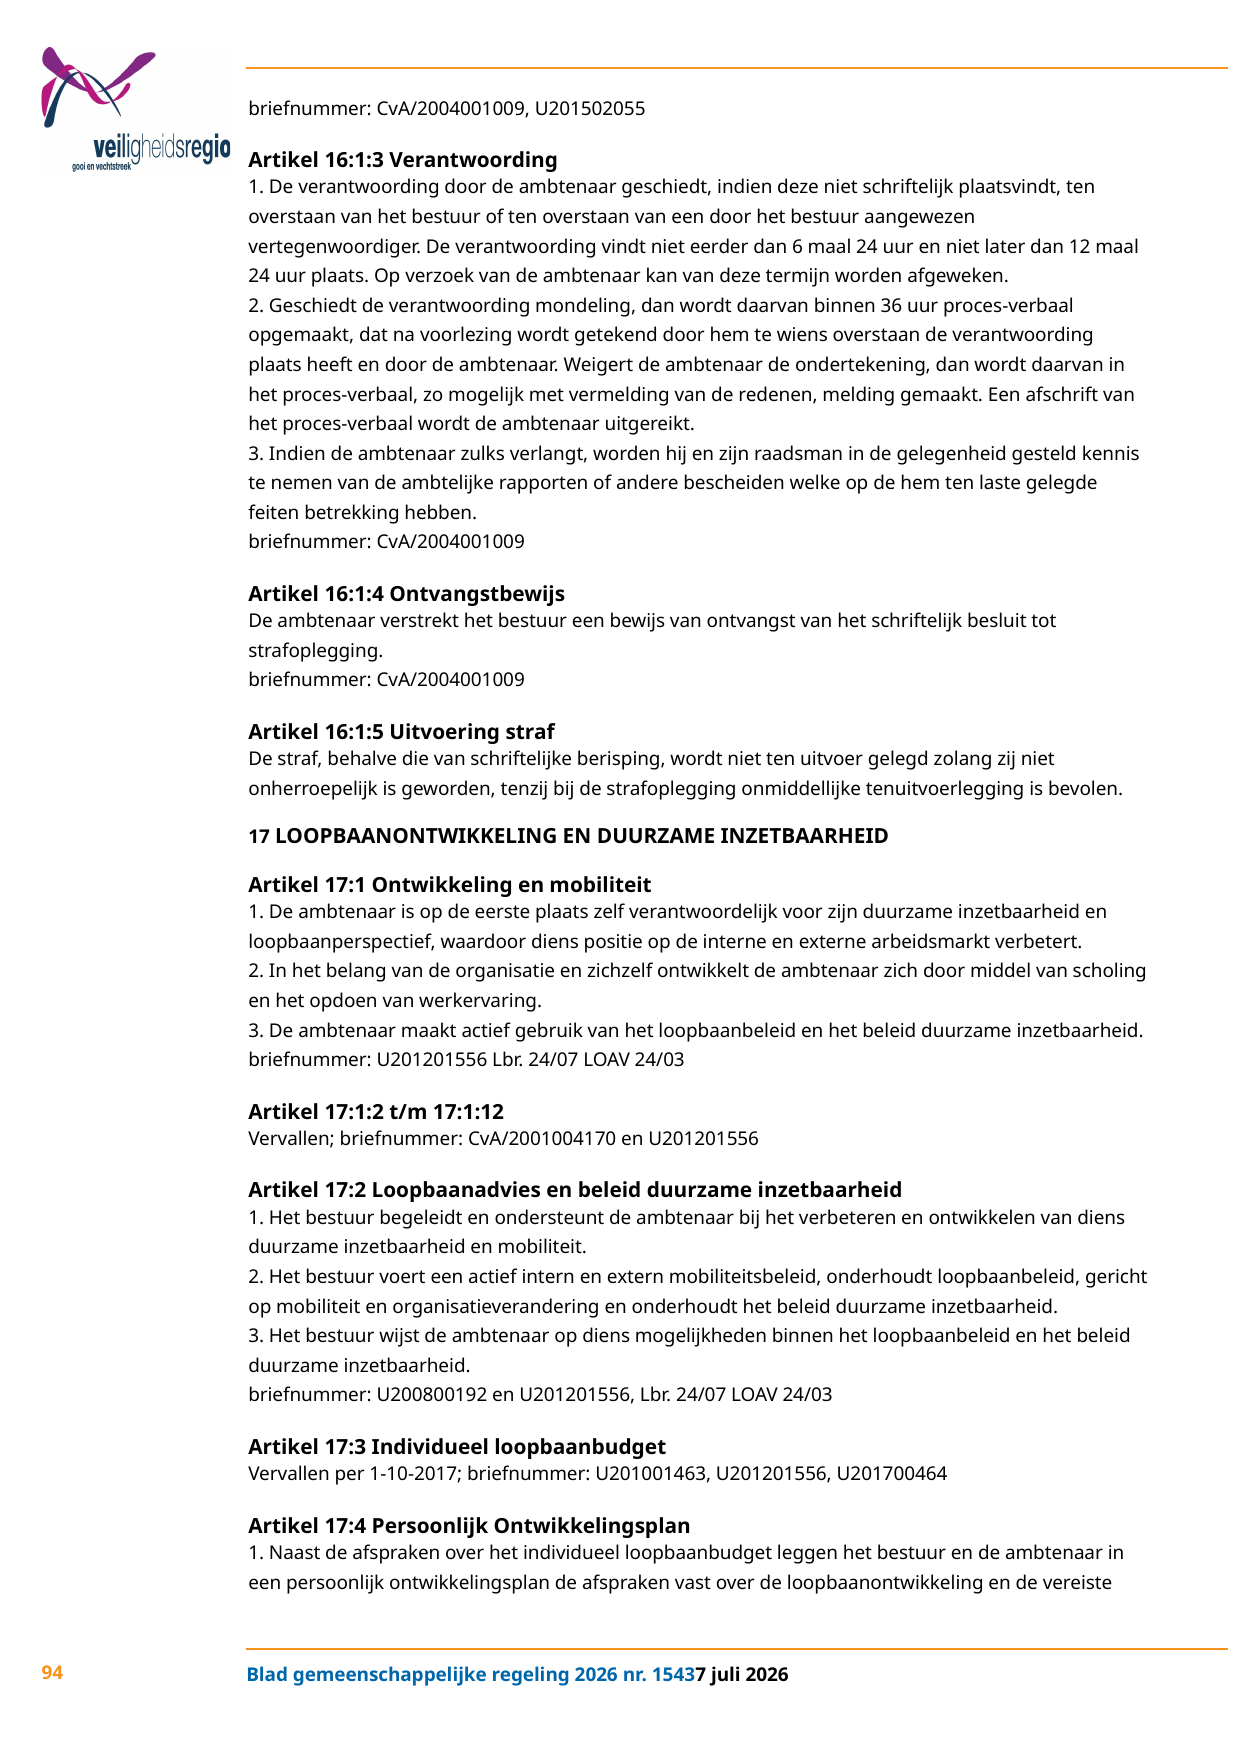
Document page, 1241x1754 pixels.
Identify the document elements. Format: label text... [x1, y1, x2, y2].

text briefnummer: CvA/2004001009 [248, 667, 1152, 692]
text Artikel 17:3 Individueel loopbaanbudget [248, 1432, 1152, 1460]
text De straf, behalve die van schriftelijke berisping, wordt niet ten uitvoer gelegd zolang zij niet onherroepelijk is geworden, tenzij bij de strafoplegging onmiddellijke tenuitvoerlegging is bevolen. [248, 746, 1152, 801]
text 1. Naast de afspraken over het individueel loopbaanbudget leggen het bestuur en de ambtenaar in een persoonlijk ontwikkelingsplan de afspraken vast over de loopbaanontwikkeling en de vereiste [248, 1539, 1152, 1594]
text briefnummer: CvA/2004001009 [248, 529, 1152, 554]
text Artikel 17:1 Ontwikkeling en mobiliteit [248, 870, 1152, 898]
text De ambtenaar verstrekt het bestuur een bewijs van ontvangst van het schriftelijk besluit tot strafoplegging. [248, 607, 1152, 663]
text Artikel 16:1:4 Ontvangstbewijs [248, 579, 1152, 607]
text Artikel 17:1:2 t/m 17:1:12 [248, 1097, 1152, 1125]
text Vervallen; briefnummer: CvA/2001004170 en U201201556 [248, 1125, 1152, 1151]
text briefnummer: CvA/2004001009, U201502055 [248, 95, 1152, 121]
text Artikel 17:2 Loopbaanadvies en beleid duurzame inzetbaarheid [248, 1176, 1152, 1204]
text 2. Geschiedt de verantwoording mondeling, dan wordt daarvan binnen 36 uur proces-verbaal opgemaakt, dat na voorlezing wordt getekend door hem te wiens overstaan de verantwoording plaats heeft en door de ambtenaar. Weigert de ambtenaar de ondertekening, dan wordt daarvan in het proces-verbaal, zo mogelijk met vermelding van de redenen, melding gemaakt. Een afschrift van het proces-verbaal wordt de ambtenaar uitgereikt. [248, 292, 1152, 436]
text 1. De verantwoording door de ambtenaar geschiedt, indien deze niet schriftelijk plaatsvindt, ten overstaan van het bestuur of ten overstaan van een door het bestuur aangewezen vertegenwoordiger. De verantwoording vindt niet eerder dan 6 maal 24 uur en niet later dan 12 maal 24 uur plaats. Op verzoek van de ambtenaar kan van deze termijn worden afgeweken. [248, 174, 1152, 288]
text 1. De ambtenaar is op de eerste plaats zelf verantwoordelijk voor zijn duurzame inzetbaarheid en loopbaanperspectief, waardoor diens positie op de interne en externe arbeidsmarkt verbetert. [248, 898, 1152, 954]
text 1. Het bestuur begeleidt en ondersteunt de ambtenaar bij het verbeteren en ontwikkelen van diens duurzame inzetbaarheid en mobiliteit. [248, 1204, 1152, 1259]
text 2. In het belang van de organisatie en zichzelf ontwikkelt de ambtenaar zich door middel van scholing en het opdoen van werkervaring. [248, 958, 1152, 1013]
text briefnummer: U200800192 en U201201556, Lbr. 24/07 LOAV 24/03 [248, 1382, 1152, 1407]
text briefnummer: U201201556 Lbr. 24/07 LOAV 24/03 [248, 1046, 1152, 1072]
text 17 LOOPBAANONTWIKKELING EN DUURZAME INZETBAARHEID [248, 821, 1152, 849]
text 3. Indien de ambtenaar zulks verlangt, worden hij en zijn raadsman in de gelegenheid gesteld kennis te nemen van de ambtelijke rapporten of andere bescheiden welke op de hem ten laste gelegde feiten betrekking hebben. [248, 440, 1152, 525]
text Vervallen per 1-10-2017; briefnummer: U201001463, U201201556, U201700464 [248, 1460, 1152, 1486]
text Artikel 16:1:5 Uitvoering straf [248, 717, 1152, 746]
text 3. Het bestuur wijst de ambtenaar op diens mogelijkheden binnen het loopbaanbeleid en het beleid duurzame inzetbaarheid. [248, 1322, 1152, 1378]
text Artikel 17:4 Persoonlijk Ontwikkelingsplan [248, 1511, 1152, 1539]
text 2. Het bestuur voert een actief intern en extern mobiliteitsbeleid, onderhoudt loopbaanbeleid, gericht op mobiliteit en organisatieverandering en onderhoudt het beleid duurzame inzetbaarheid. [248, 1263, 1152, 1318]
text 3. De ambtenaar maakt actief gebruik van het loopbaanbeleid en het beleid duurzame inzetbaarheid. [248, 1017, 1152, 1042]
text Artikel 16:1:3 Verantwoording [248, 145, 1152, 174]
picture [41, 47, 231, 172]
